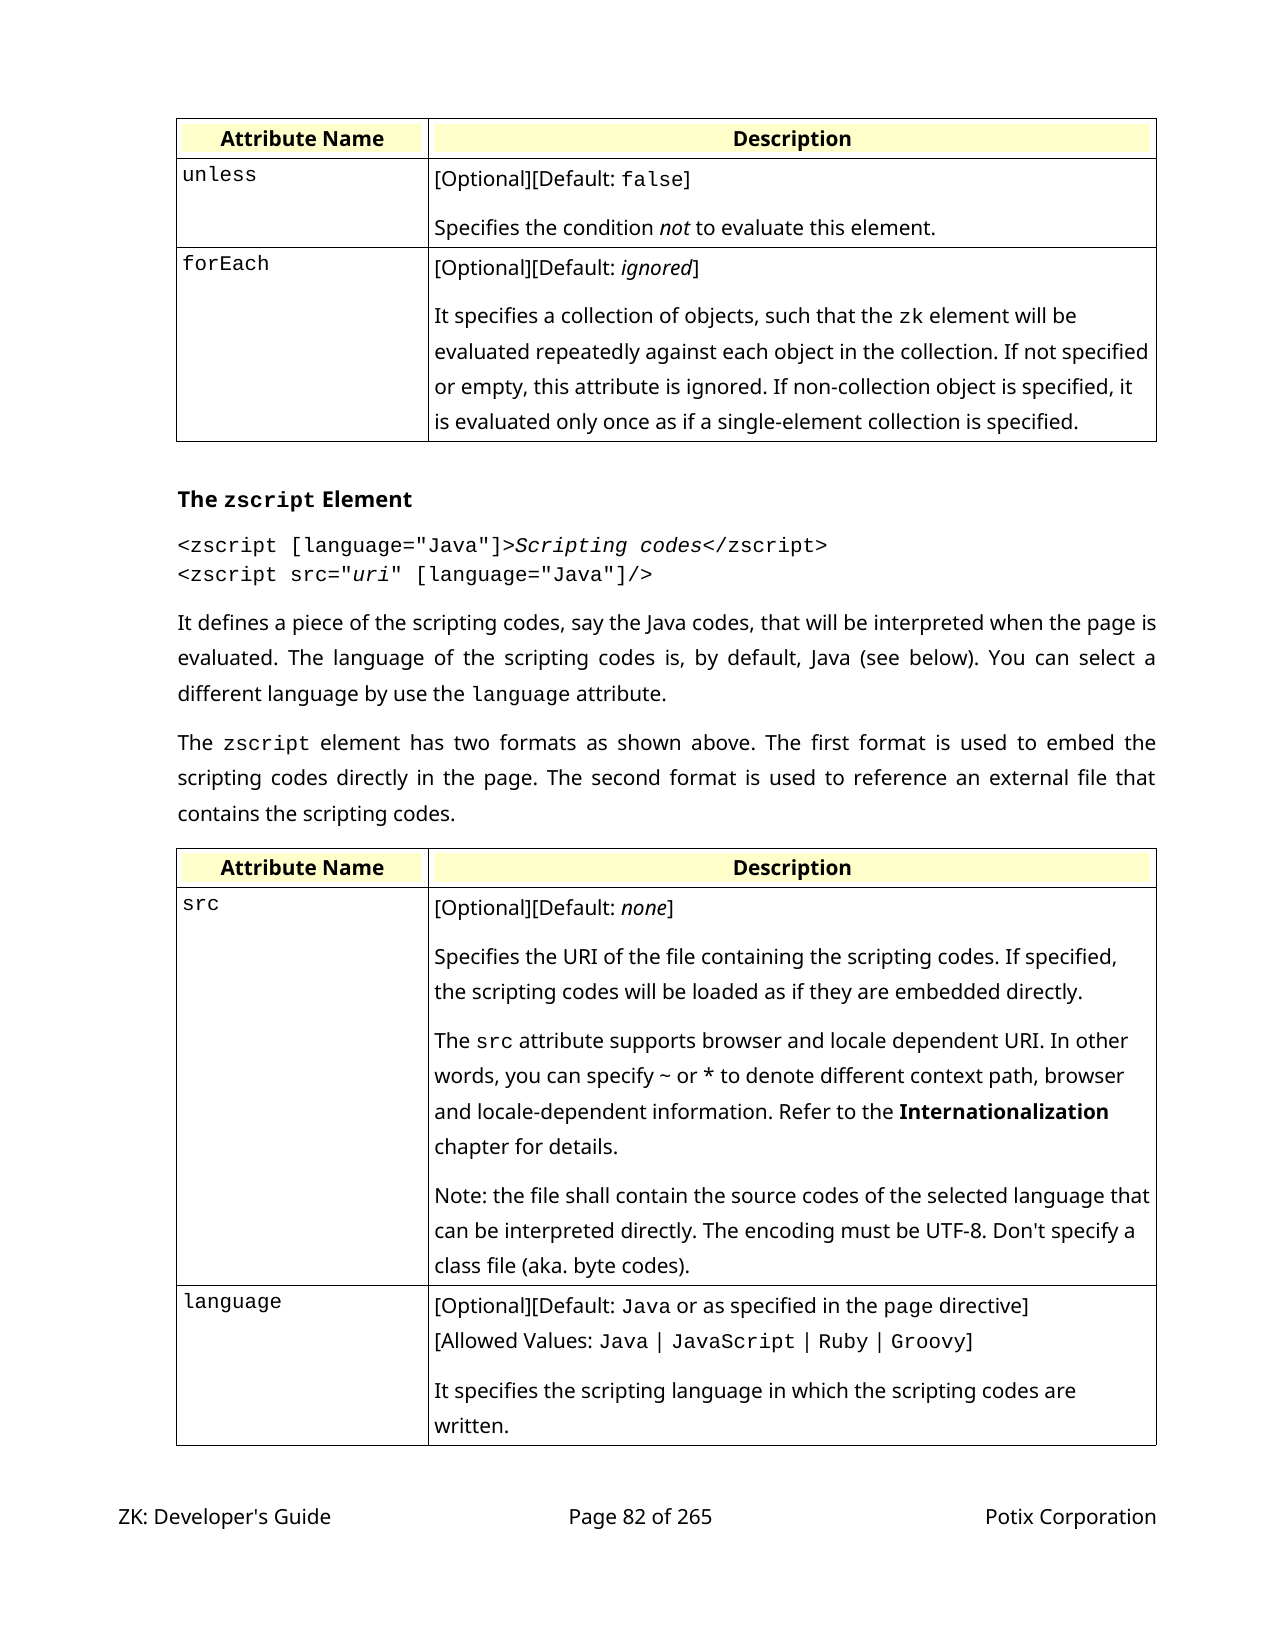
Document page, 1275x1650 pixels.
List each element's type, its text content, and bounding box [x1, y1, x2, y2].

subtitle The zscript Element [177, 484, 1157, 514]
table_header Description [429, 119, 1156, 158]
table_cell [Optional][Default: Java or as specified in the page directive] [Allowed Values: Java | JavaScript | Ruby | Groovy] It specifies the scripting language in which the scripting codes are written. [429, 1286, 1156, 1445]
table_header Attribute Name [177, 849, 428, 887]
table_cell language [177, 1286, 428, 1445]
text <zscript [language="Java"]>Scripting codes</zscript> <zscript src="uri" [language="Java"]/> [177, 535, 1157, 588]
table_cell src [177, 888, 428, 1285]
text It defines a piece of the scripting codes, say the Java codes, that will be interpreted when the page is evaluated. The language of the scripting codes is, by default, Java (see below). You can select a different language by use the language attribute. [177, 608, 1157, 707]
text The zscript element has two formats as shown above. The first format is used to embed the scripting codes directly in the page. The second format is used to reference an external file that contains the scripting codes. [177, 728, 1157, 827]
table_cell forEach [177, 248, 428, 441]
table_cell [Optional][Default: false] Specifies the condition not to evaluate this element. [429, 159, 1156, 247]
table_cell [Optional][Default: ignored] It specifies a collection of objects, such that the zk element will be evaluated repeatedly against each object in the collection. If not specified or empty, this attribute is ignored. If non-collection object is specified, it is evaluated only once as if a single-element collection is specified. [429, 248, 1156, 441]
table_header Description [429, 849, 1156, 887]
table_cell unless [177, 159, 428, 247]
table_cell [Optional][Default: none] Specifies the URI of the file containing the scripting codes. If specified, the scripting codes will be loaded as if they are embedded directly. The src attribute supports browser and locale dependent URI. In other words, you can specify ~ or * to denote different context path, browser and locale-dependent information. Refer to the Internationalization chapter for details. Note: the file shall contain the source codes of the selected language that can be interpreted directly. The encoding must be UTF-8. Don't specify a class file (aka. byte codes). [429, 888, 1156, 1285]
table_header Attribute Name [177, 119, 428, 158]
